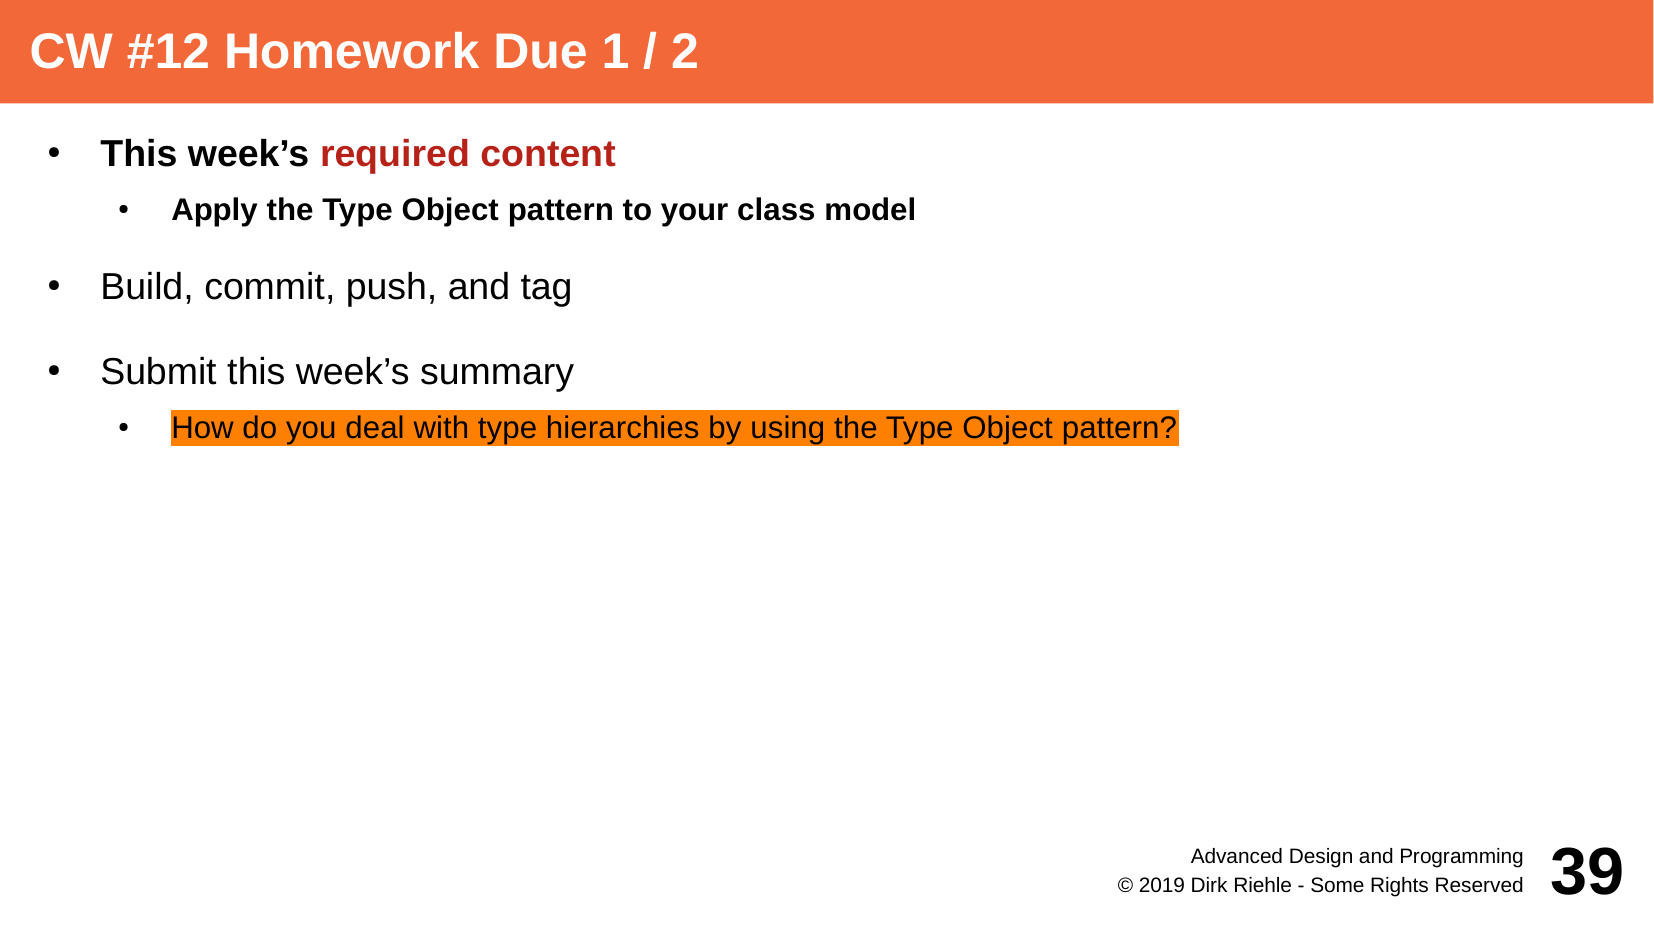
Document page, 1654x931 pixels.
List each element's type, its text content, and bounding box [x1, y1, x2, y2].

list This week’s required content Apply the Type Object pattern to your class model Build, commit, push, and tag Submit this week’s summary How do you deal with type hierarchies by using the Type Object pattern? [29, 132, 1625, 813]
title CW #12 Homework Due 1 / 2 [0, 0, 1654, 104]
